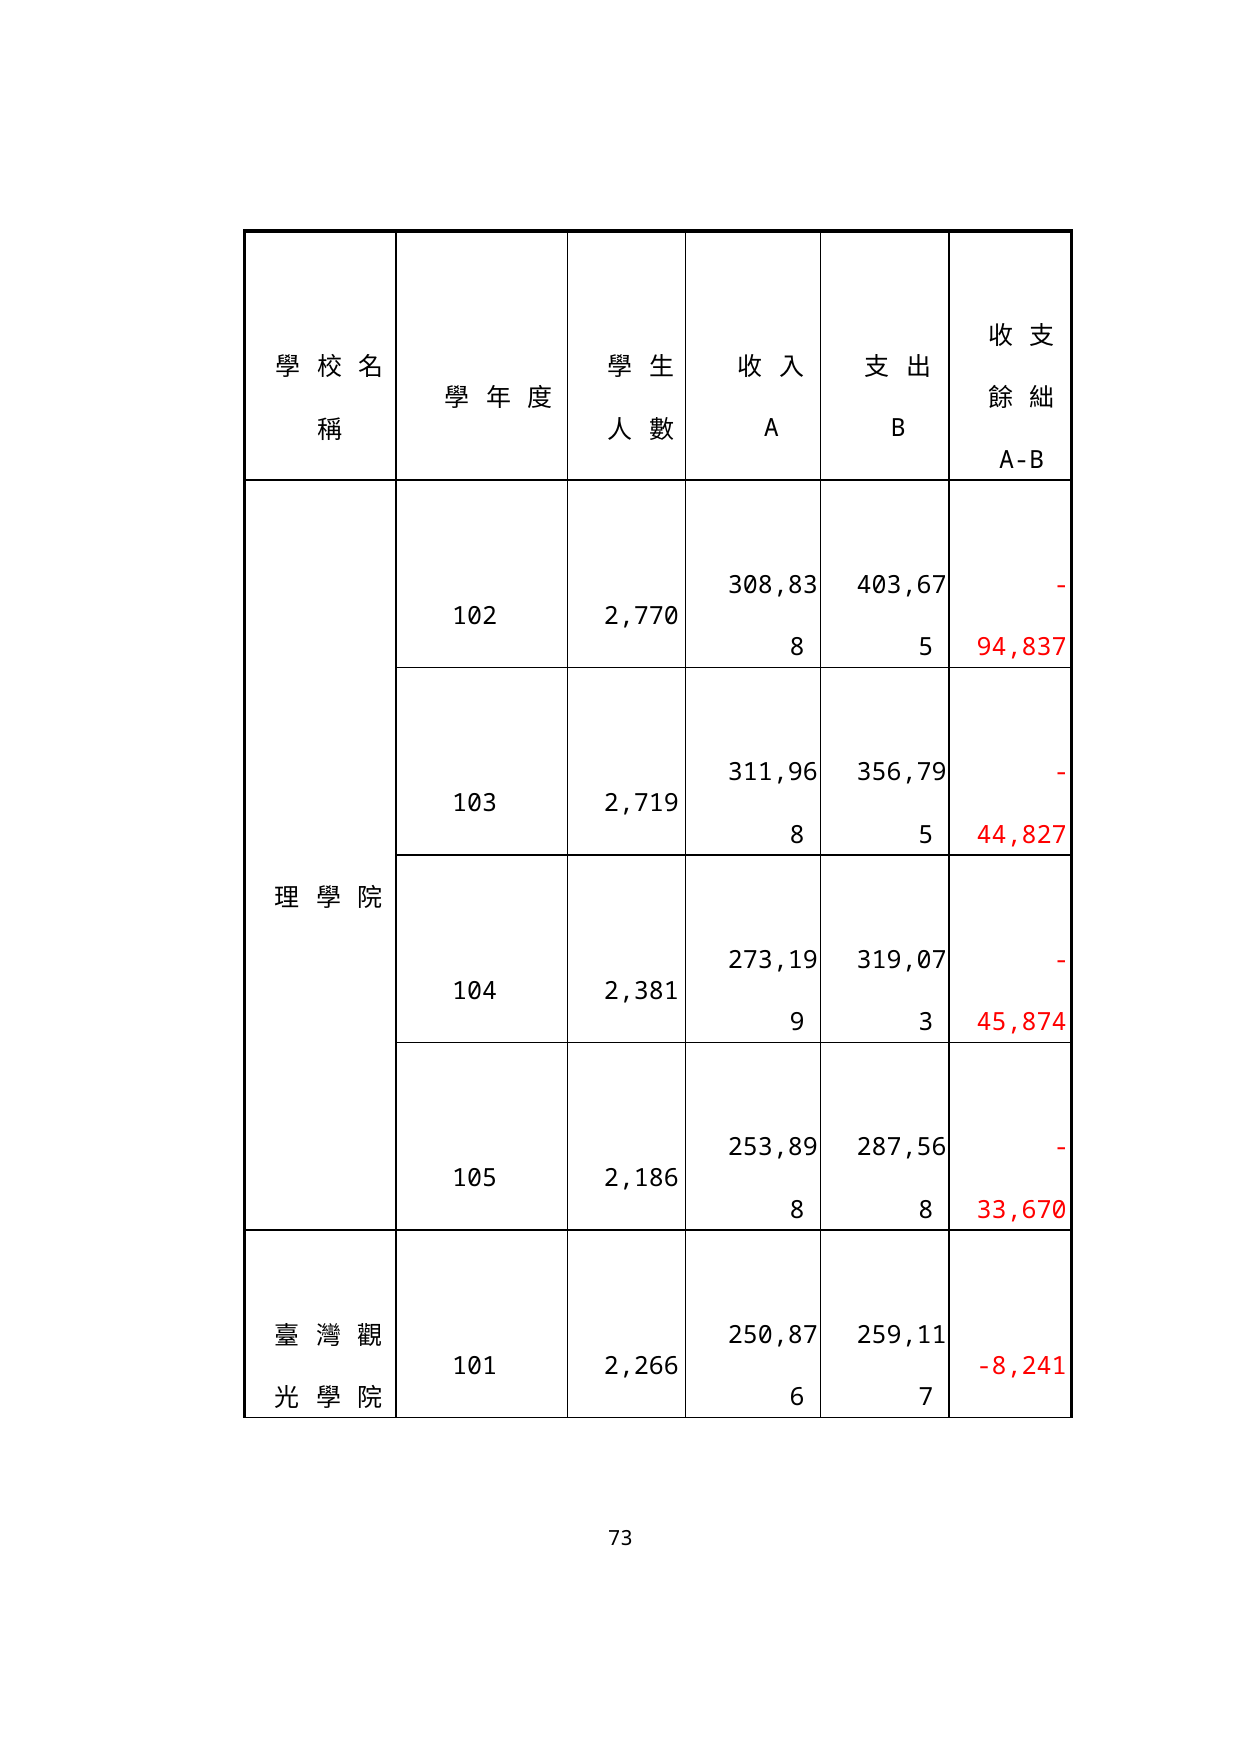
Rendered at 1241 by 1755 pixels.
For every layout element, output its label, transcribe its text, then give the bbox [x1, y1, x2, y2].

table_header 學校名稱 [246, 233, 395, 479]
table_cell 253,898 [686, 1043, 820, 1229]
table_cell 356,795 [821, 668, 948, 854]
table_header 收支餘絀A-B [950, 233, 1070, 479]
table_cell -94,837 [950, 481, 1070, 667]
table_header 學年度 [397, 233, 567, 479]
table_cell 287,568 [821, 1043, 948, 1229]
table_cell -8,241 [950, 1231, 1070, 1417]
table_cell 308,838 [686, 481, 820, 667]
table_cell 259,117 [821, 1231, 948, 1417]
table_cell 103 [397, 668, 567, 854]
table_cell -45,874 [950, 856, 1070, 1042]
table_cell 273,199 [686, 856, 820, 1042]
table_cell 319,073 [821, 856, 948, 1042]
table_cell 2,186 [568, 1043, 685, 1229]
table_cell -44,827 [950, 668, 1070, 854]
table_cell 105 [397, 1043, 567, 1229]
table_cell 104 [397, 856, 567, 1042]
table_header 支出 B [821, 233, 948, 479]
table_cell -33,670 [950, 1043, 1070, 1229]
table_cell 250,876 [686, 1231, 820, 1417]
table_header 學生人數 [568, 233, 685, 479]
table_cell 2,266 [568, 1231, 685, 1417]
table_cell 101 [397, 1231, 567, 1417]
table_cell 311,968 [686, 668, 820, 854]
table_cell 403,675 [821, 481, 948, 667]
table_cell 理學院 [246, 481, 395, 1229]
table_cell 102 [397, 481, 567, 667]
table_cell 2,719 [568, 668, 685, 854]
table_cell 2,381 [568, 856, 685, 1042]
table_header 收入 A [686, 233, 820, 479]
table_cell 2,770 [568, 481, 685, 667]
table_cell 臺灣觀光學院 [246, 1231, 395, 1417]
